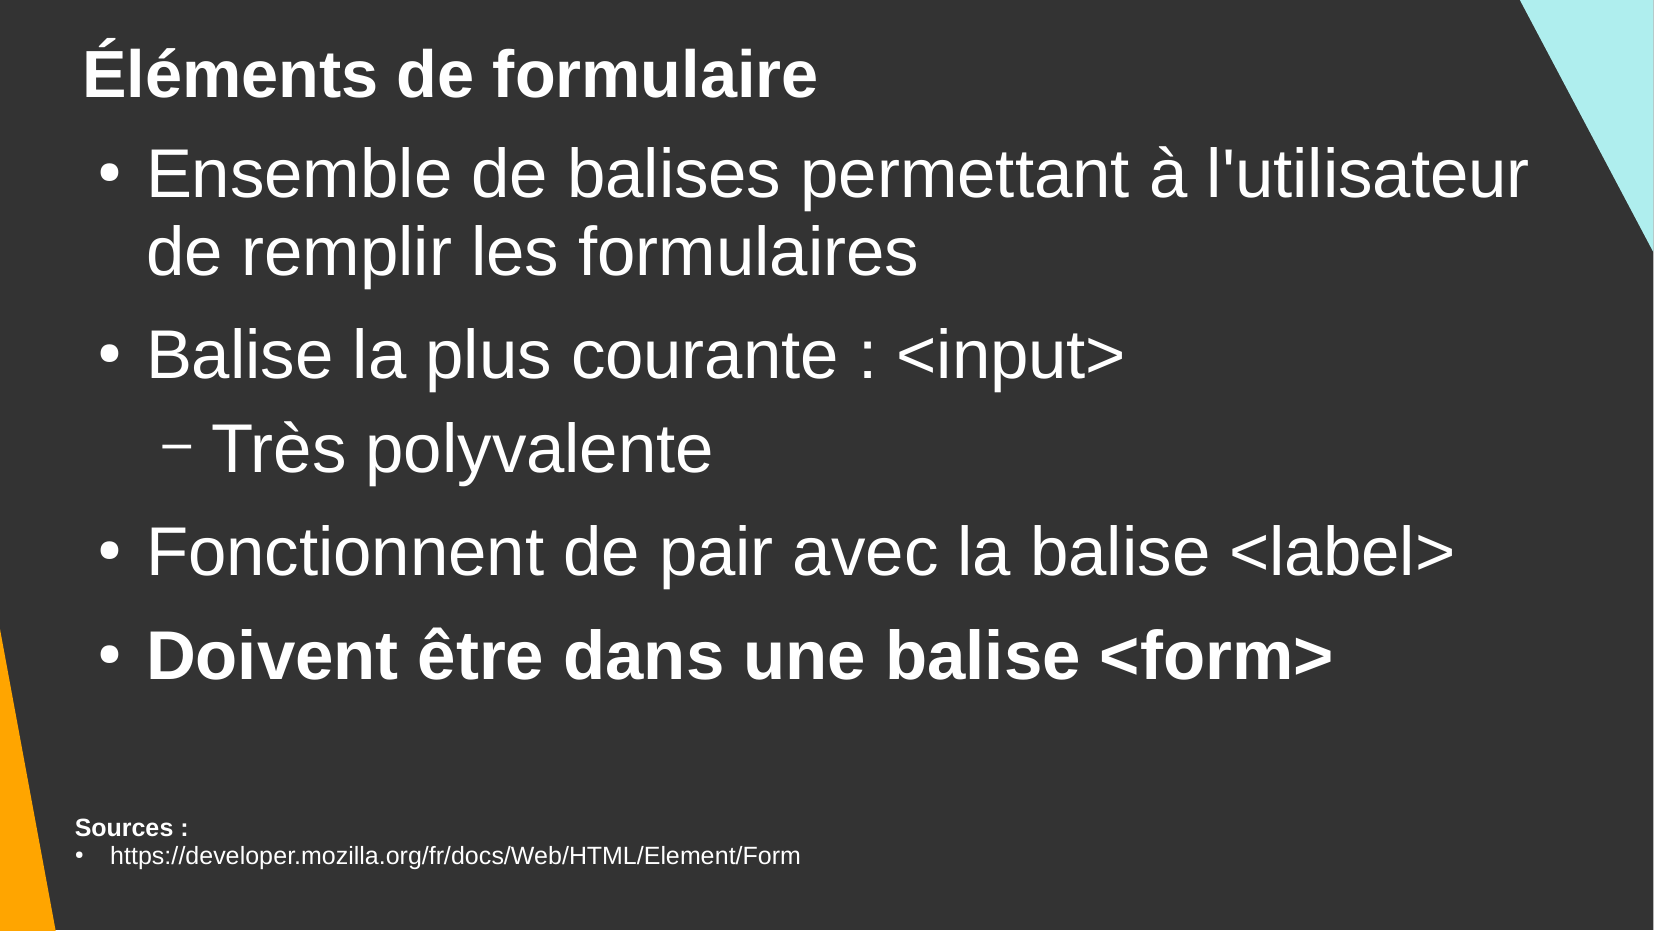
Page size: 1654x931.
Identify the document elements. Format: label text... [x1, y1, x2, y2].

list Ensemble de balises permettant à l'utilisateur de remplir les formulaires Balise la plus courante : <input> Très polyvalente Fonctionnent de pair avec la balise <label> Doivent être dans une balise <form> [80, 135, 1605, 700]
text_box [0, 629, 56, 931]
text_box [1519, 0, 1654, 254]
text_box Sources : https://developer.mozilla.org/fr/docs/Web/HTML/Element/Form [60, 806, 1546, 877]
title Éléments de formulaire [82, 37, 1588, 130]
